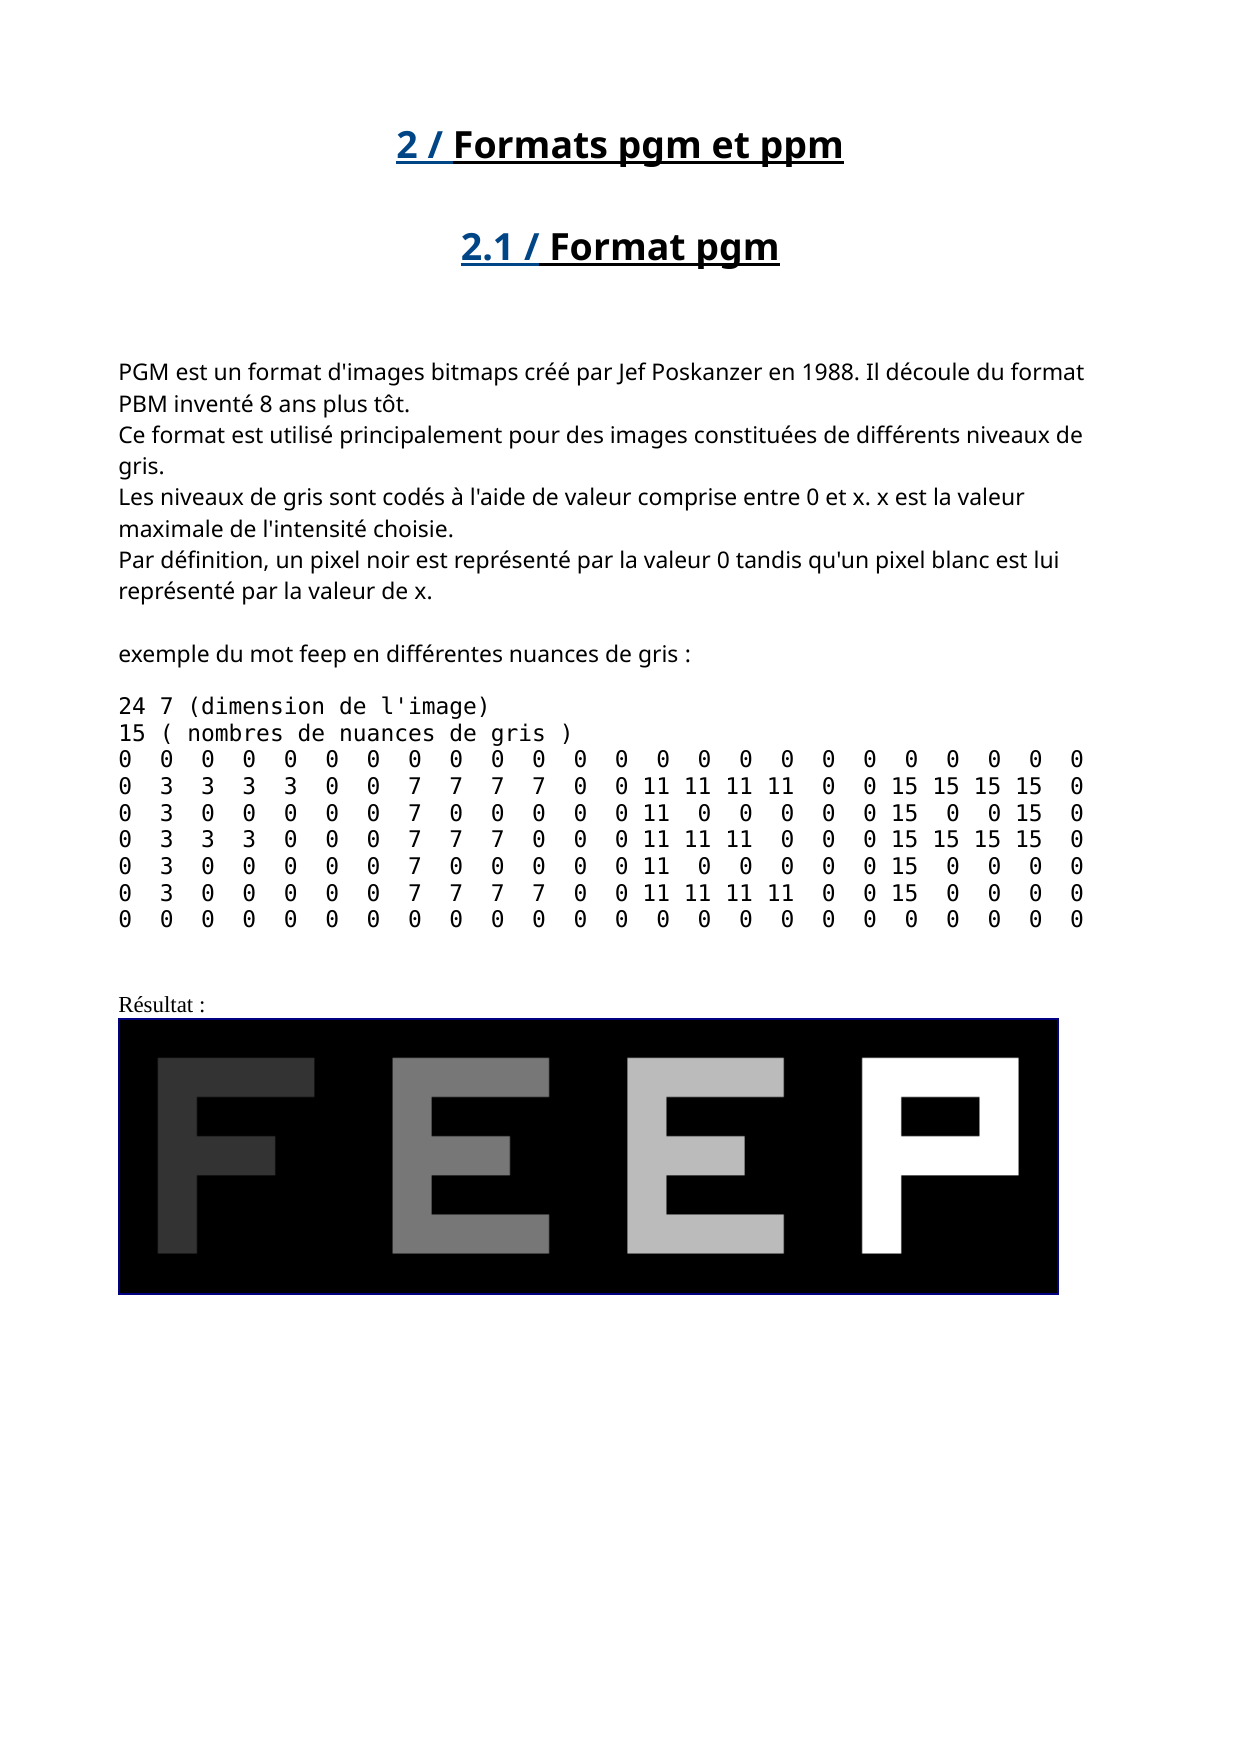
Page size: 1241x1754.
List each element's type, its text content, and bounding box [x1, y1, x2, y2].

text 0 3 3 3 3 0 0 7 7 7 7 0 0 11 11 11 11 0 0 15 15 15 15 0 [118, 773, 1122, 800]
text 0 3 0 0 0 0 0 7 0 0 0 0 0 11 0 0 0 0 0 15 0 0 0 0 [118, 853, 1122, 880]
text exemple du mot feep en différentes nuances de gris : [118, 638, 1122, 669]
text Par définition, un pixel noir est représenté par la valeur 0 tandis qu'un pixel blanc est lui représenté par la valeur de x. [118, 544, 1122, 606]
text 0 0 0 0 0 0 0 0 0 0 0 0 0 0 0 0 0 0 0 0 0 0 0 0 [118, 906, 1122, 933]
text 15 ( nombres de nuances de gris ) [118, 720, 1122, 746]
text 0 3 0 0 0 0 0 7 7 7 7 0 0 11 11 11 11 0 0 15 0 0 0 0 [118, 880, 1122, 906]
text 2.1 / Format pgm [118, 220, 1122, 271]
text 24 7 (dimension de l'image) [118, 693, 1122, 720]
text Résultat : [118, 989, 1122, 1020]
picture [120, 1020, 1057, 1293]
text PGM est un format d'images bitmaps créé par Jef Poskanzer en 1988. Il découle du format PBM inventé 8 ans plus tôt. [118, 356, 1122, 419]
text 0 0 0 0 0 0 0 0 0 0 0 0 0 0 0 0 0 0 0 0 0 0 0 0 [118, 746, 1122, 773]
text 2 / Formats pgm et ppm [118, 118, 1122, 169]
text 0 3 0 0 0 0 0 7 0 0 0 0 0 11 0 0 0 0 0 15 0 0 15 0 [118, 800, 1122, 826]
text Ce format est utilisé principalement pour des images constituées de différents niveaux de gris. [118, 419, 1122, 481]
text Les niveaux de gris sont codés à l'aide de valeur comprise entre 0 et x. x est la valeur maximale de l'intensité choisie. [118, 481, 1122, 544]
text 0 3 3 3 0 0 0 7 7 7 0 0 0 11 11 11 0 0 0 15 15 15 15 0 [118, 826, 1122, 853]
